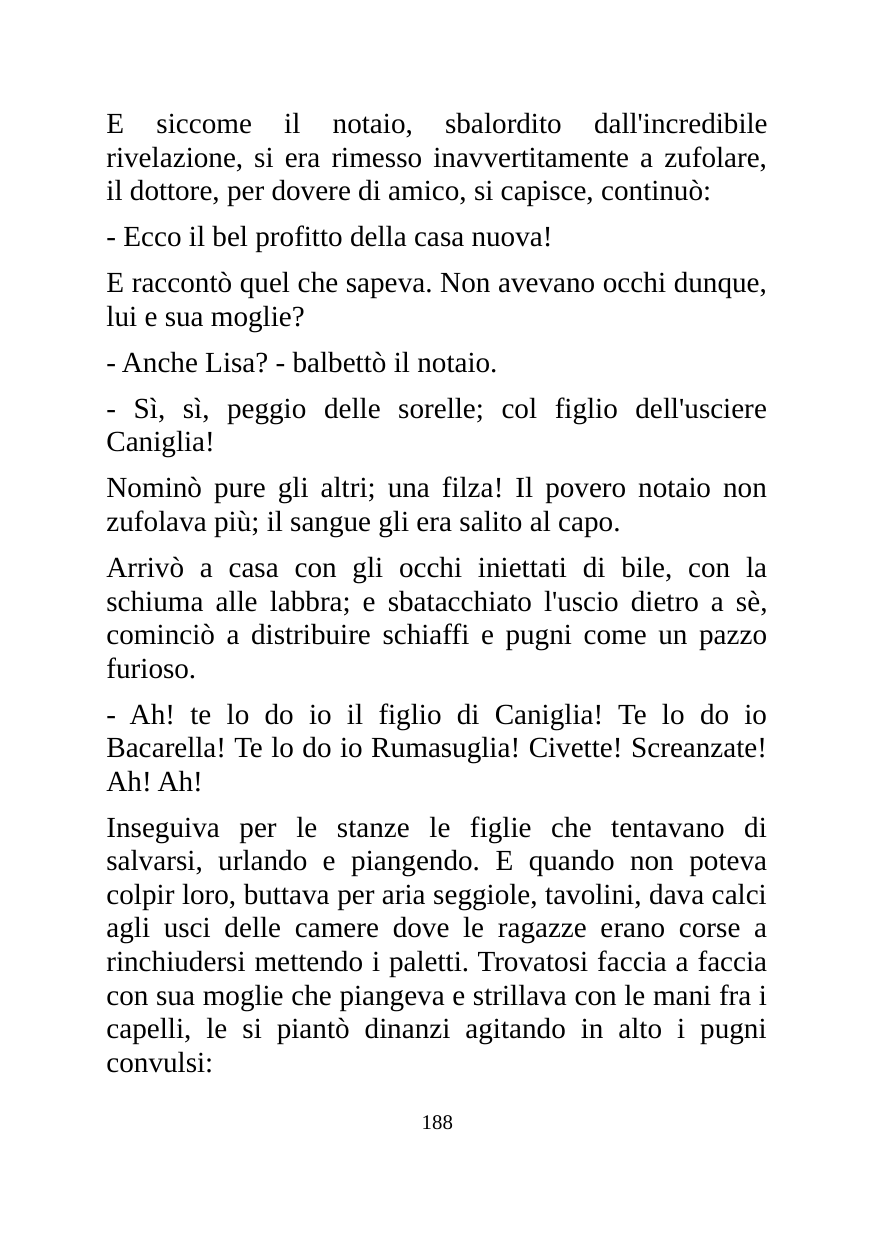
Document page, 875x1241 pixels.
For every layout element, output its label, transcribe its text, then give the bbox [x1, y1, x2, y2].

text Inseguiva per le stanze le figlie che tentavano di salvarsi, urlando e piangendo. E quando non poteva colpir loro, buttava per aria seggiole, tavolini, dava calci agli usci delle camere dove le ragazze erano corse a rinchiudersi mettendo i paletti. Trovatosi faccia a faccia con sua moglie che piangeva e strillava con le mani fra i capelli, le si piantò dinanzi agitando in alto i pugni convulsi: [106, 810, 768, 1078]
text - Ah! te lo do io il figlio di Caniglia! Te lo do io Bacarella! Te lo do io Rumasuglia! Civette! Screanzate! Ah! Ah! [106, 697, 768, 797]
text - Ecco il bel profitto della casa nuova! [106, 219, 768, 253]
text Arrivò a casa con gli occhi iniettati di bile, con la schiuma alle labbra; e sbatacchiato l'uscio dietro a sè, cominciò a distribuire schiaffi e pugni come un pazzo furioso. [106, 550, 768, 684]
text E siccome il notaio, sbalordito dall'incredibile rivelazione, si era rimesso inavvertitamente a zufolare, il dottore, per dovere di amico, si capisce, continuò: [106, 106, 768, 207]
text E raccontò quel che sapeva. Non avevano occhi dunque, lui e sua moglie? [106, 265, 768, 332]
text - Sì, sì, peggio delle sorelle; col figlio dell'usciere Caniglia! [106, 391, 768, 458]
text - Anche Lisa? - balbettò il notaio. [106, 345, 768, 378]
text Nominò pure gli altri; una filza! Il povero notaio non zufolava più; il sangue gli era salito al capo. [106, 471, 768, 538]
